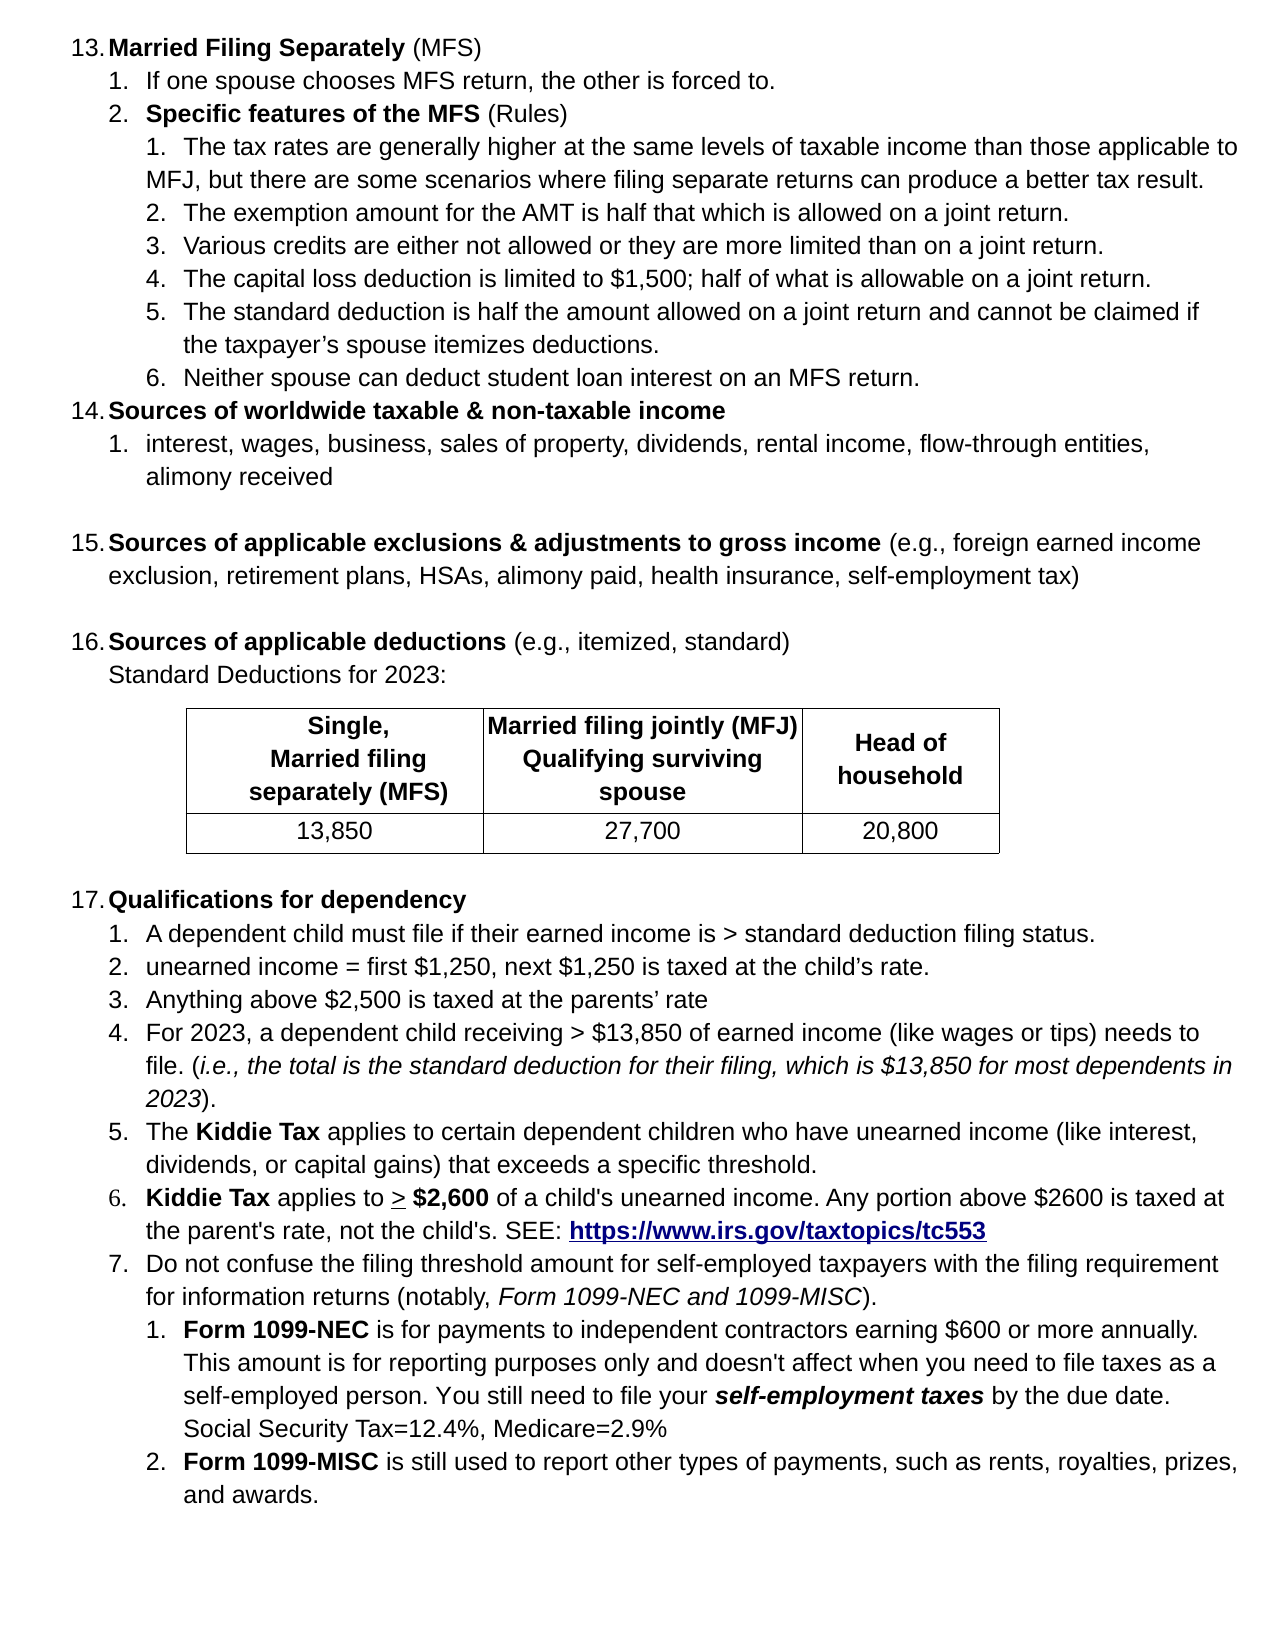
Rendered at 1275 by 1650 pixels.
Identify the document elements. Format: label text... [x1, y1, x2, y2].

list Kiddie Tax applies to > $2,600 of a child's unearned income. Any portion above $2600 is taxed at the parent's rate, not the child's. SEE: https://www.irs.gov/taxtopics/tc553 [108, 1183, 1242, 1244]
list Do not confuse the filing threshold amount for self-employed taxpayers with the filing requirement [108, 1249, 1242, 1278]
list The Kiddie Tax applies to certain dependent children who have unearned income (like interest, dividends, or capital gains) that exceeds a specific threshold. [108, 1117, 1242, 1178]
list Neither spouse can deduct student loan interest on an MFS return. [146, 363, 1242, 392]
table_cell 13,850 [187, 814, 483, 852]
list Sources of applicable exclusions & adjustments to gross income (e.g., foreign earned income exclusion, retirement plans, HSAs, alimony paid, health insurance, self-employment tax) [71, 528, 1242, 623]
list MFJ, but there are some scenarios where filing separate returns can produce a better tax result. [108, 165, 1242, 194]
list unearned income = first $1,250, next $1,250 is taxed at the child’s rate. [108, 952, 1242, 980]
list For 2023, a dependent child receiving > $13,850 of earned income (like wages or tips) needs to file. (i.e., the total is the standard deduction for their filing, which is $13,850 for most dependents in 2023). [108, 1018, 1242, 1112]
list Sources of worldwide taxable & non-taxable income [71, 396, 1242, 425]
list The tax rates are generally higher at the same levels of taxable income than those applicable to [146, 132, 1242, 161]
list Specific features of the MFS (Rules) [108, 99, 1242, 128]
list The capital loss deduction is limited to $1,500; half of what is allowable on a joint return. [146, 264, 1242, 293]
list Form 1099-NEC is for payments to independent contractors earning $600 or more annually. This amount is for reporting purposes only and doesn't affect when you need to file taxes as a self-employed person. You still need to file your self-employment taxes by the due date. Social Security Tax=12.4%, Medicare=2.9% [146, 1315, 1242, 1443]
list Anything above $2,500 is taxed at the parents’ rate [108, 984, 1242, 1013]
list Qualifications for dependency [71, 886, 1242, 914]
table_header Head of household [803, 709, 999, 813]
table_header Single, Married filing separately (MFS) [187, 709, 483, 813]
table_cell 20,800 [803, 814, 999, 852]
list The standard deduction is half the amount allowed on a joint return and cannot be claimed if the taxpayer’s spouse itemizes deductions. [146, 297, 1242, 359]
list Form 1099-MISC is still used to report other types of payments, such as rents, royalties, prizes, and awards. [146, 1447, 1242, 1542]
list Married Filing Separately (MFS) [71, 33, 1242, 62]
list Standard Deductions for 2023: [71, 660, 1242, 689]
list for information returns (notably, Form 1099-NEC and 1099-MISC). [108, 1282, 1242, 1311]
list The exemption amount for the AMT is half that which is allowed on a joint return. [146, 198, 1242, 227]
list If one spouse chooses MFS return, the other is forced to. [108, 66, 1242, 95]
list Sources of applicable deductions (e.g., itemized, standard) [71, 627, 1242, 656]
list Various credits are either not allowed or they are more limited than on a joint return. [146, 231, 1242, 260]
table_header Married filing jointly (MFJ) Qualifying surviving spouse [484, 709, 802, 813]
table_cell 27,700 [484, 814, 802, 852]
list interest, wages, business, sales of property, dividends, rental income, flow-through entities, alimony received [108, 429, 1242, 524]
list A dependent child must file if their earned income is > standard deduction filing status. [108, 918, 1242, 947]
